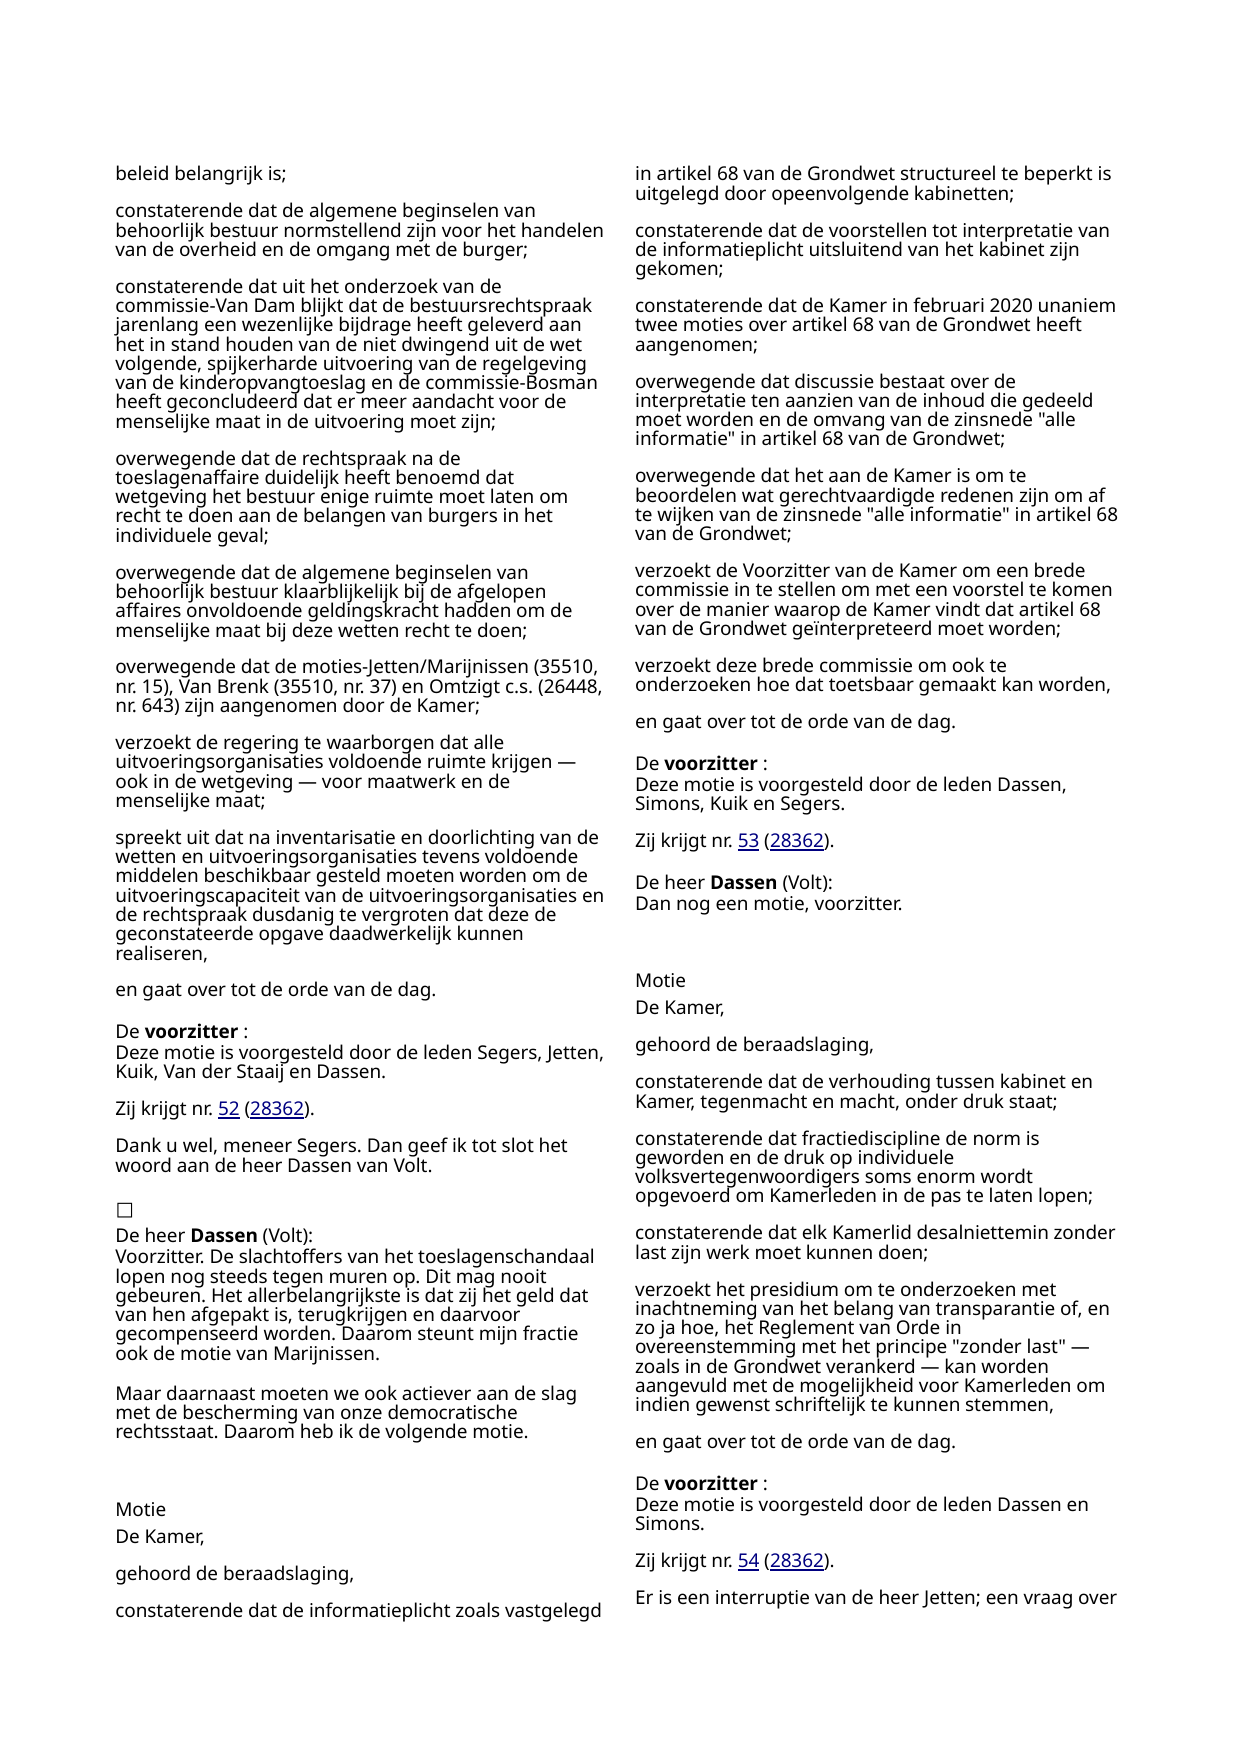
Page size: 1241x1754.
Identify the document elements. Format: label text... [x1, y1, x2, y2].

text Zij krijgt nr. 52 (28362). [115, 1100, 605, 1120]
text overwegende dat de rechtspraak na de toeslagenaffaire duidelijk heeft benoemd dat wetgeving het bestuur enige ruimte moet laten om recht te doen aan de belangen van burgers in het individuele geval; [115, 450, 605, 546]
text constaterende dat de algemene beginselen van behoorlijk bestuur normstellend zijn voor het handelen van de overheid en de omgang met de burger; [115, 202, 605, 260]
text gehoord de beraadslaging, [115, 1564, 605, 1584]
text en gaat over tot de orde van de dag. [635, 1433, 1125, 1452]
text verzoekt deze brede commissie om ook te onderzoeken hoe dat toetsbaar gemaakt kan worden, [635, 657, 1125, 696]
text Dan nog een motie, voorzitter. [635, 895, 1125, 914]
text De voorzitter : [635, 1470, 1125, 1496]
text De Kamer, [635, 999, 1125, 1019]
text Zij krijgt nr. 53 (28362). [635, 832, 1125, 851]
text constaterende dat de Kamer in februari 2020 unaniem twee moties over artikel 68 van de Grondwet heeft aangenomen; [635, 297, 1125, 355]
text verzoekt het presidium om te onderzoeken met inachtneming van het belang van transparantie of, en zo ja hoe, het Reglement van Orde in overeenstemming met het principe "zonder last" — zoals in de Grondwet verankerd — kan worden aangevuld met de mogelijkheid voor Kamerleden om indien gewenst schriftelijk te kunnen stemmen, [635, 1281, 1125, 1416]
text ⬜ [115, 1197, 605, 1223]
text Zij krijgt nr. 54 (28362). [635, 1552, 1125, 1571]
text Deze motie is voorgesteld door de leden Dassen, Simons, Kuik en Segers. [635, 776, 1125, 814]
text en gaat over tot de orde van de dag. [115, 981, 605, 1001]
text overwegende dat discussie bestaat over de interpretatie ten aanzien van de inhoud die gedeeld moet worden en de omvang van de zinsnede "alle informatie" in artikel 68 van de Grondwet; [635, 373, 1125, 450]
text constaterende dat fractiediscipline de norm is geworden en de druk op individuele volksvertegenwoordigers soms enorm wordt opgevoerd om Kamerleden in de pas te laten lopen; [635, 1129, 1125, 1207]
text gehoord de beraadslaging, [635, 1036, 1125, 1056]
text Voorzitter. De slachtoffers van het toeslagenschandaal lopen nog steeds tegen muren op. Dit mag nooit gebeuren. Het allerbelangrijkste is dat zij het geld dat van hen afgepakt is, terugkrijgen en daarvoor gecompenseerd worden. Daarom steunt mijn fractie ook de motie van Marijnissen. [115, 1248, 605, 1364]
text De Kamer, [115, 1528, 605, 1547]
text De voorzitter : [635, 750, 1125, 776]
text overwegende dat de algemene beginselen van behoorlijk bestuur klaarblijkelijk bij de afgelopen affaires onvoldoende geldingskracht hadden om de menselijke maat bij deze wetten recht te doen; [115, 564, 605, 641]
text De voorzitter : [115, 1018, 605, 1044]
text constaterende dat de verhouding tussen kabinet en Kamer, tegenmacht en macht, onder druk staat; [635, 1073, 1125, 1112]
text Er is een interruptie van de heer Jetten; een vraag over [635, 1589, 1125, 1608]
text Deze motie is voorgesteld door de leden Dassen en Simons. [635, 1496, 1125, 1534]
text spreekt uit dat na inventarisatie en doorlichting van de wetten en uitvoeringsorganisaties tevens voldoende middelen beschikbaar gesteld moeten worden om de uitvoeringscapaciteit van de uitvoeringsorganisaties en de rechtspraak dusdanig te vergroten dat deze de geconstateerde opgave daadwerkelijk kunnen realiseren, [115, 829, 605, 964]
text beleid belangrijk is; [115, 165, 605, 184]
text Motie [115, 1496, 605, 1522]
text Motie [635, 968, 1125, 993]
text De heer Dassen (Volt): [635, 869, 1125, 895]
text overwegende dat de moties-Jetten/Marijnissen (35510, nr. 15), Van Brenk (35510, nr. 37) en Omtzigt c.s. (26448, nr. 643) zijn aangenomen door de Kamer; [115, 658, 605, 716]
text De heer Dassen (Volt): [115, 1223, 605, 1248]
text overwegende dat het aan de Kamer is om te beoordelen wat gerechtvaardigde redenen zijn om af te wijken van de zinsnede "alle informatie" in artikel 68 van de Grondwet; [635, 467, 1125, 544]
text Dank u wel, meneer Segers. Dan geef ik tot slot het woord aan de heer Dassen van Volt. [115, 1137, 605, 1176]
text en gaat over tot de orde van de dag. [635, 713, 1125, 732]
text constaterende dat de informatieplicht zoals vastgelegd [115, 1602, 605, 1621]
text constaterende dat uit het onderzoek van de commissie-Van Dam blijkt dat de bestuursrechtspraak jarenlang een wezenlijke bijdrage heeft geleverd aan het in stand houden van de niet dwingend uit de wet volgende, spijkerharde uitvoering van de regelgeving van de kinderopvangtoeslag en de commissie-Bosman heeft geconcludeerd dat er meer aandacht voor de menselijke maat in de uitvoering moet zijn; [115, 278, 605, 432]
text in artikel 68 van de Grondwet structureel te beperkt is uitgelegd door opeenvolgende kabinetten; [635, 165, 1125, 204]
text constaterende dat de voorstellen tot interpretatie van de informatieplicht uitsluitend van het kabinet zijn gekomen; [635, 222, 1125, 279]
text Deze motie is voorgesteld door de leden Segers, Jetten, Kuik, Van der Staaij en Dassen. [115, 1044, 605, 1083]
text verzoekt de Voorzitter van de Kamer om een brede commissie in te stellen om met een voorstel te komen over de manier waarop de Kamer vindt dat artikel 68 van de Grondwet geïnterpreteerd moet worden; [635, 562, 1125, 639]
text verzoekt de regering te waarborgen dat alle uitvoeringsorganisaties voldoende ruimte krijgen — ook in de wetgeving — voor maatwerk en de menselijke maat; [115, 734, 605, 811]
text constaterende dat elk Kamerlid desalniettemin zonder last zijn werk moet kunnen doen; [635, 1224, 1125, 1263]
text Maar daarnaast moeten we ook actiever aan de slag met de bescherming van onze democratische rechtsstaat. Daarom heb ik de volgende motie. [115, 1385, 605, 1442]
